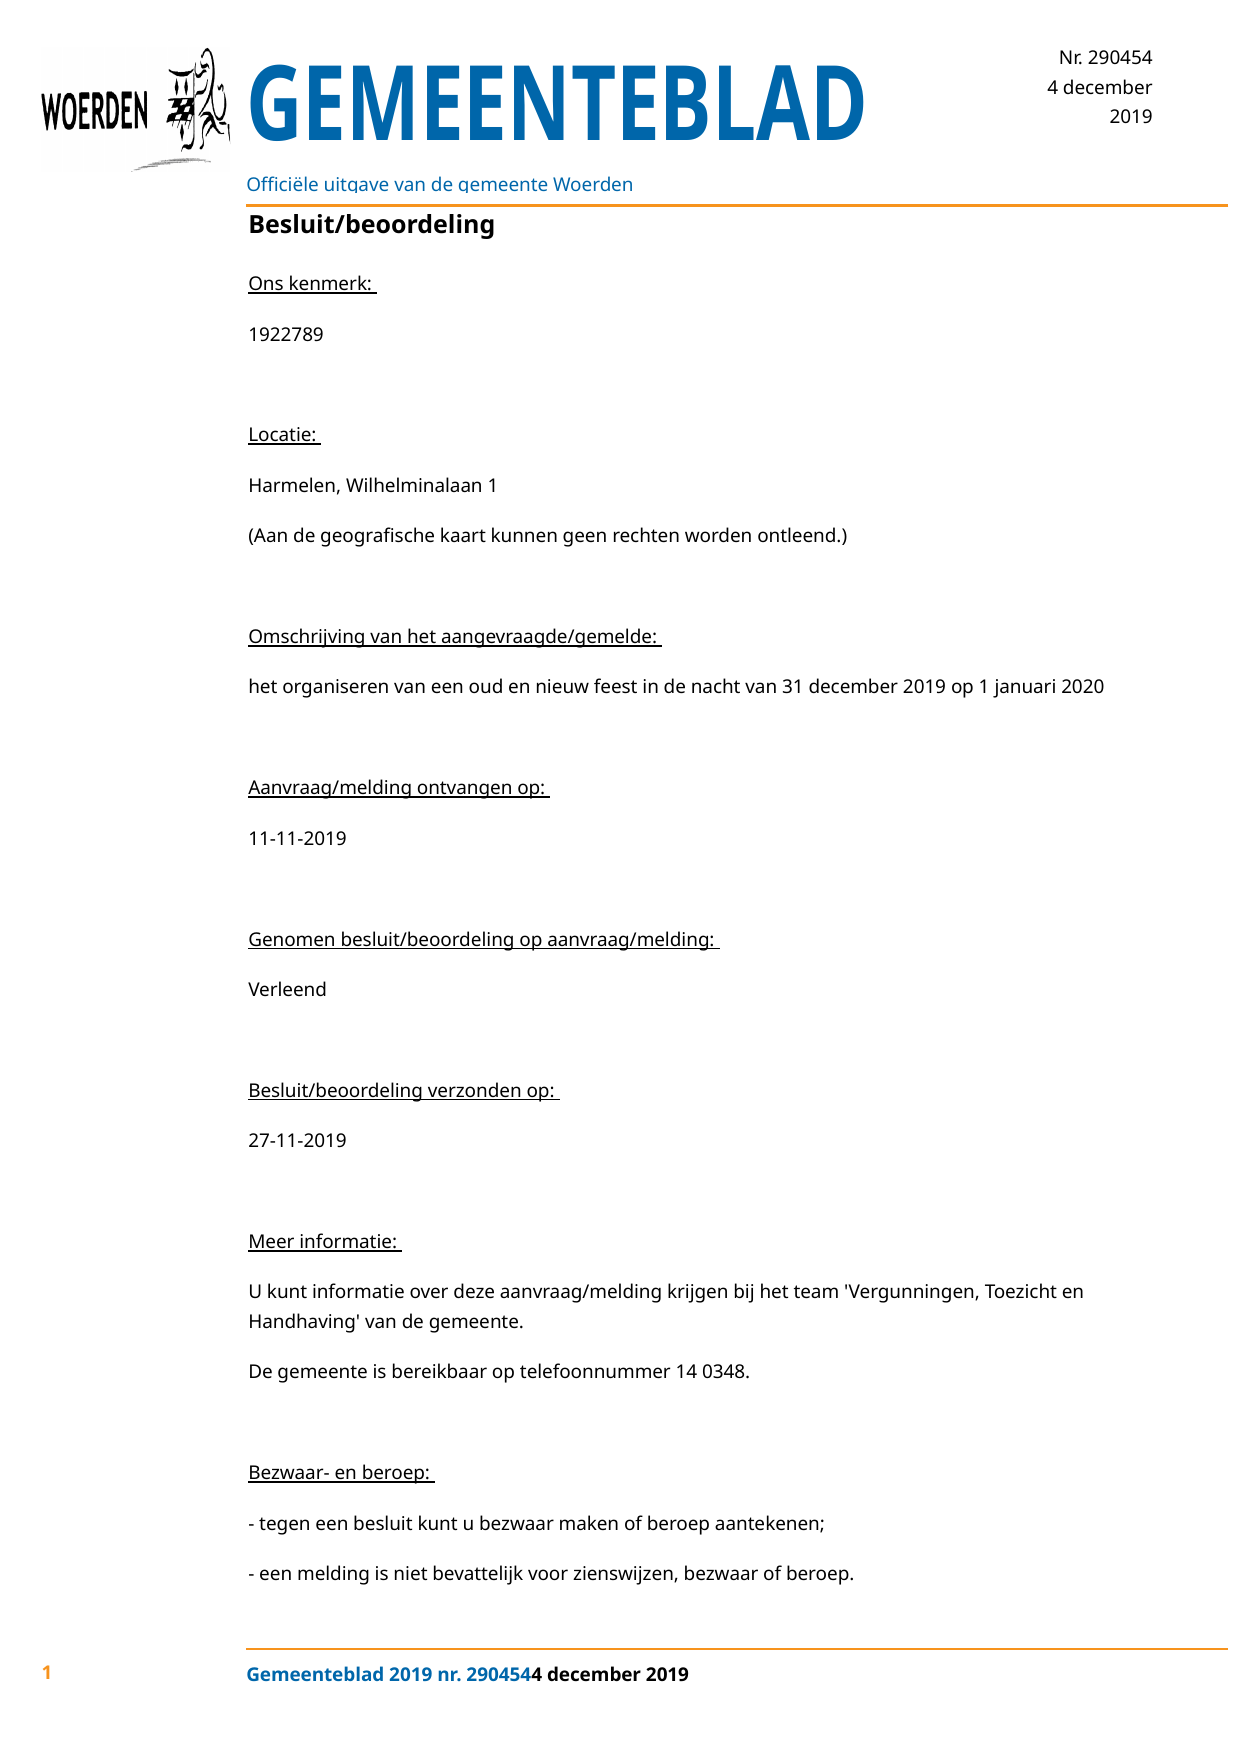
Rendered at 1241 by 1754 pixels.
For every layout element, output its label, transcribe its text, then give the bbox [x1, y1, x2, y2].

text het organiseren van een oud en nieuw feest in de nacht van 31 december 2019 op 1 januari 2020 [248, 674, 1152, 699]
text Ons kenmerk: [248, 270, 1152, 296]
text Bezwaar- en beroep: [248, 1459, 1152, 1485]
text U kunt informatie over deze aanvraag/melding krijgen bij het team 'Vergunningen, Toezicht en Handhaving' van de gemeente. [248, 1279, 1152, 1334]
text 11-11-2019 [248, 825, 1152, 851]
text Locatie: [248, 422, 1152, 447]
text - een melding is niet bevattelijk voor zienswijzen, bezwaar of beroep. [248, 1560, 1152, 1586]
text Omschrijving van het aangevraagde/gemelde: [248, 623, 1152, 649]
text Genomen besluit/beoordeling op aanvraag/melding: [248, 926, 1152, 951]
text Harmelen, Wilhelminalaan 1 [248, 472, 1152, 498]
text Meer informatie: [248, 1228, 1152, 1254]
text Aanvraag/melding ontvangen op: [248, 774, 1152, 800]
text De gemeente is bereikbaar op telefoonnummer 14 0348. [248, 1359, 1152, 1384]
text Besluit/beoordeling verzonden op: [248, 1077, 1152, 1103]
text 1922789 [248, 321, 1152, 346]
text - tegen een besluit kunt u bezwaar maken of beroep aantekenen; [248, 1510, 1152, 1536]
text Verleend [248, 976, 1152, 1002]
text (Aan de geografische kaart kunnen geen rechten worden ontleend.) [248, 522, 1152, 548]
picture [41, 47, 231, 172]
text 27-11-2019 [248, 1127, 1152, 1153]
text Besluit/beoordeling [248, 207, 1152, 241]
